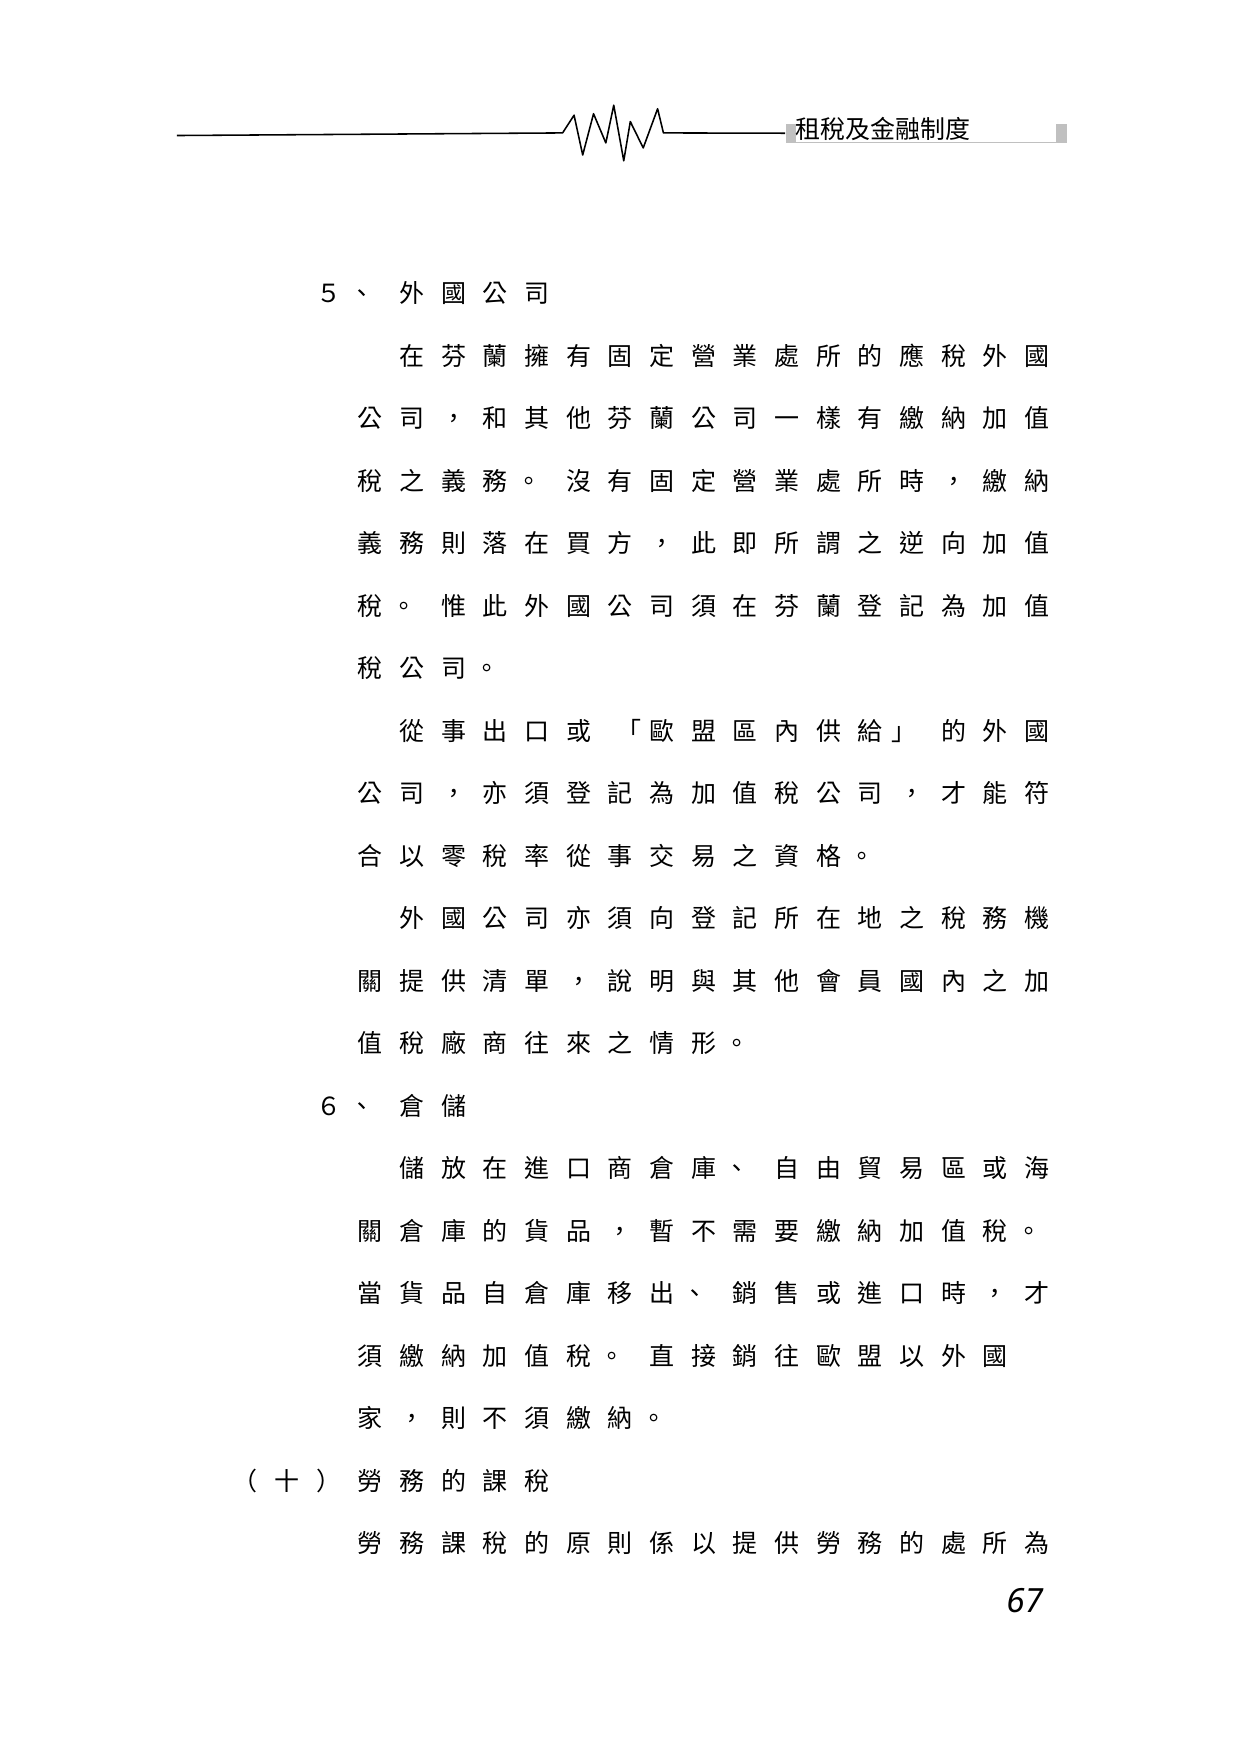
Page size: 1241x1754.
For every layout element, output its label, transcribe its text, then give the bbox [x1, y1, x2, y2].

text 勞務課稅的原則係以提供勞務的處所為 [281, 1500, 1058, 1563]
text 外國公司亦須向登記所在地之稅務機關提供清單，說明與其他會員國內之加值稅廠商往來之情形。 [330, 875, 1058, 1063]
text 在芬蘭擁有固定營業處所的應稅外國公司，和其他芬蘭公司一樣有繳納加值稅之義務。沒有固定營業處所時，繳納義務則落在買方，此即所謂之逆向加值稅。惟此外國公司須在芬蘭登記為加值稅公司。 [330, 313, 1058, 688]
text 儲放在進口商倉庫、自由貿易區或海關倉庫的貨品，暫不需要繳納加值稅。當貨品自倉庫移出、銷售或進口時，才須繳納加值稅。直接銷往歐盟以外國家，則不須繳納。 [330, 1125, 1058, 1438]
text ５、外國公司 [281, 250, 1058, 313]
text ６、倉儲 [281, 1063, 1058, 1125]
text 從事出口或「歐盟區內供給」的外國公司，亦須登記為加值稅公司，才能符合以零稅率從事交易之資格。 [330, 688, 1058, 875]
text （十）勞務的課稅 [207, 1438, 1058, 1500]
